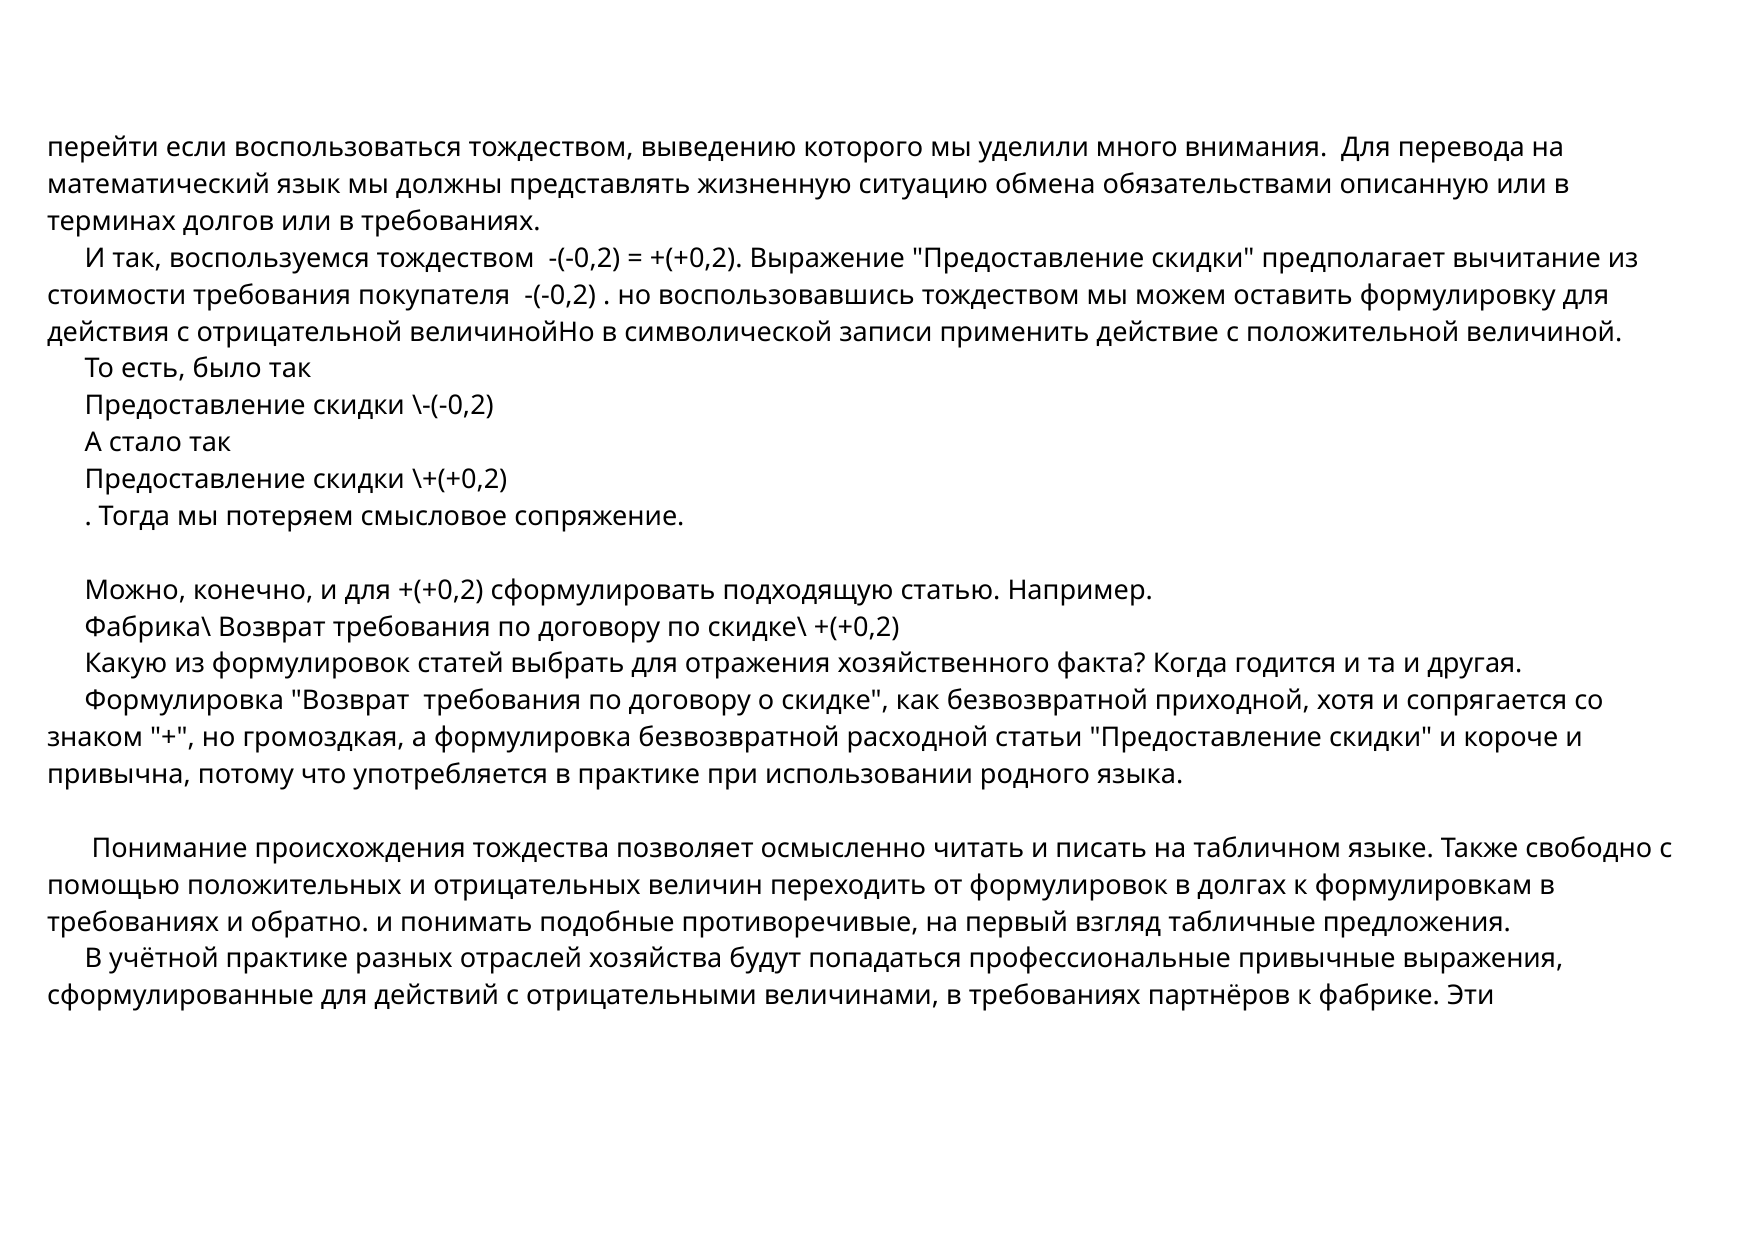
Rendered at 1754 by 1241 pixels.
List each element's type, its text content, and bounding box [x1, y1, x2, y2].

text В учётной практике разных отраслей хозяйства будут попадаться профессиональные привычные выражения, сформулированные для действий с отрицательными величинами, в требованиях партнёров к фабрике. Эти [47, 939, 1676, 1013]
text Предоставление скидки \-(-0,2) [47, 386, 1676, 423]
text Предоставление скидки \+(+0,2) [47, 459, 1676, 496]
text А стало так [47, 423, 1676, 459]
text перейти если воспользоваться тождеством, выведению которого мы уделили много внимания. Для перевода на математический язык мы должны представлять жизненную ситуацию обмена обязательствами описанную или в терминах долгов или в требованиях. [47, 128, 1676, 238]
text Какую из формулировок статей выбрать для отражения хозяйственного факта? Когда годится и та и другая. [47, 644, 1676, 681]
text Понимание происхождения тождества позволяет осмысленно читать и писать на табличном языке. Также свободно с помощью положительных и отрицательных величин переходить от формулировок в долгах к формулировкам в требованиях и обратно. и понимать подобные противоречивые, на первый взгляд табличные предложения. [47, 828, 1676, 939]
text Формулировка "Возврат требования по договору о скидке", как безвозвратной приходной, хотя и сопрягается со знаком "+", но громоздкая, а формулировка безвозвратной расходной статьи "Предоставление скидки" и короче и привычна, потому что употребляется в практике при использовании родного языка. [47, 681, 1676, 791]
text И так, воспользуемся тождеством -(-0,2) = +(+0,2). Выражение "Предоставление скидки" предполагает вычитание из стоимости требования покупателя -(-0,2) . но воспользовавшись тождеством мы можем оставить формулировку для действия с отрицательной величинойНо в символической записи применить действие с положительной величиной. [47, 238, 1676, 349]
text . Тогда мы потеряем смысловое сопряжение. [47, 496, 1676, 533]
text Фабрика\ Возврат требования по договору по скидке\ +(+0,2) [47, 607, 1676, 644]
text То есть, было так [47, 349, 1676, 386]
text Можно, конечно, и для +(+0,2) сформулировать подходящую статью. Например. [47, 570, 1676, 607]
